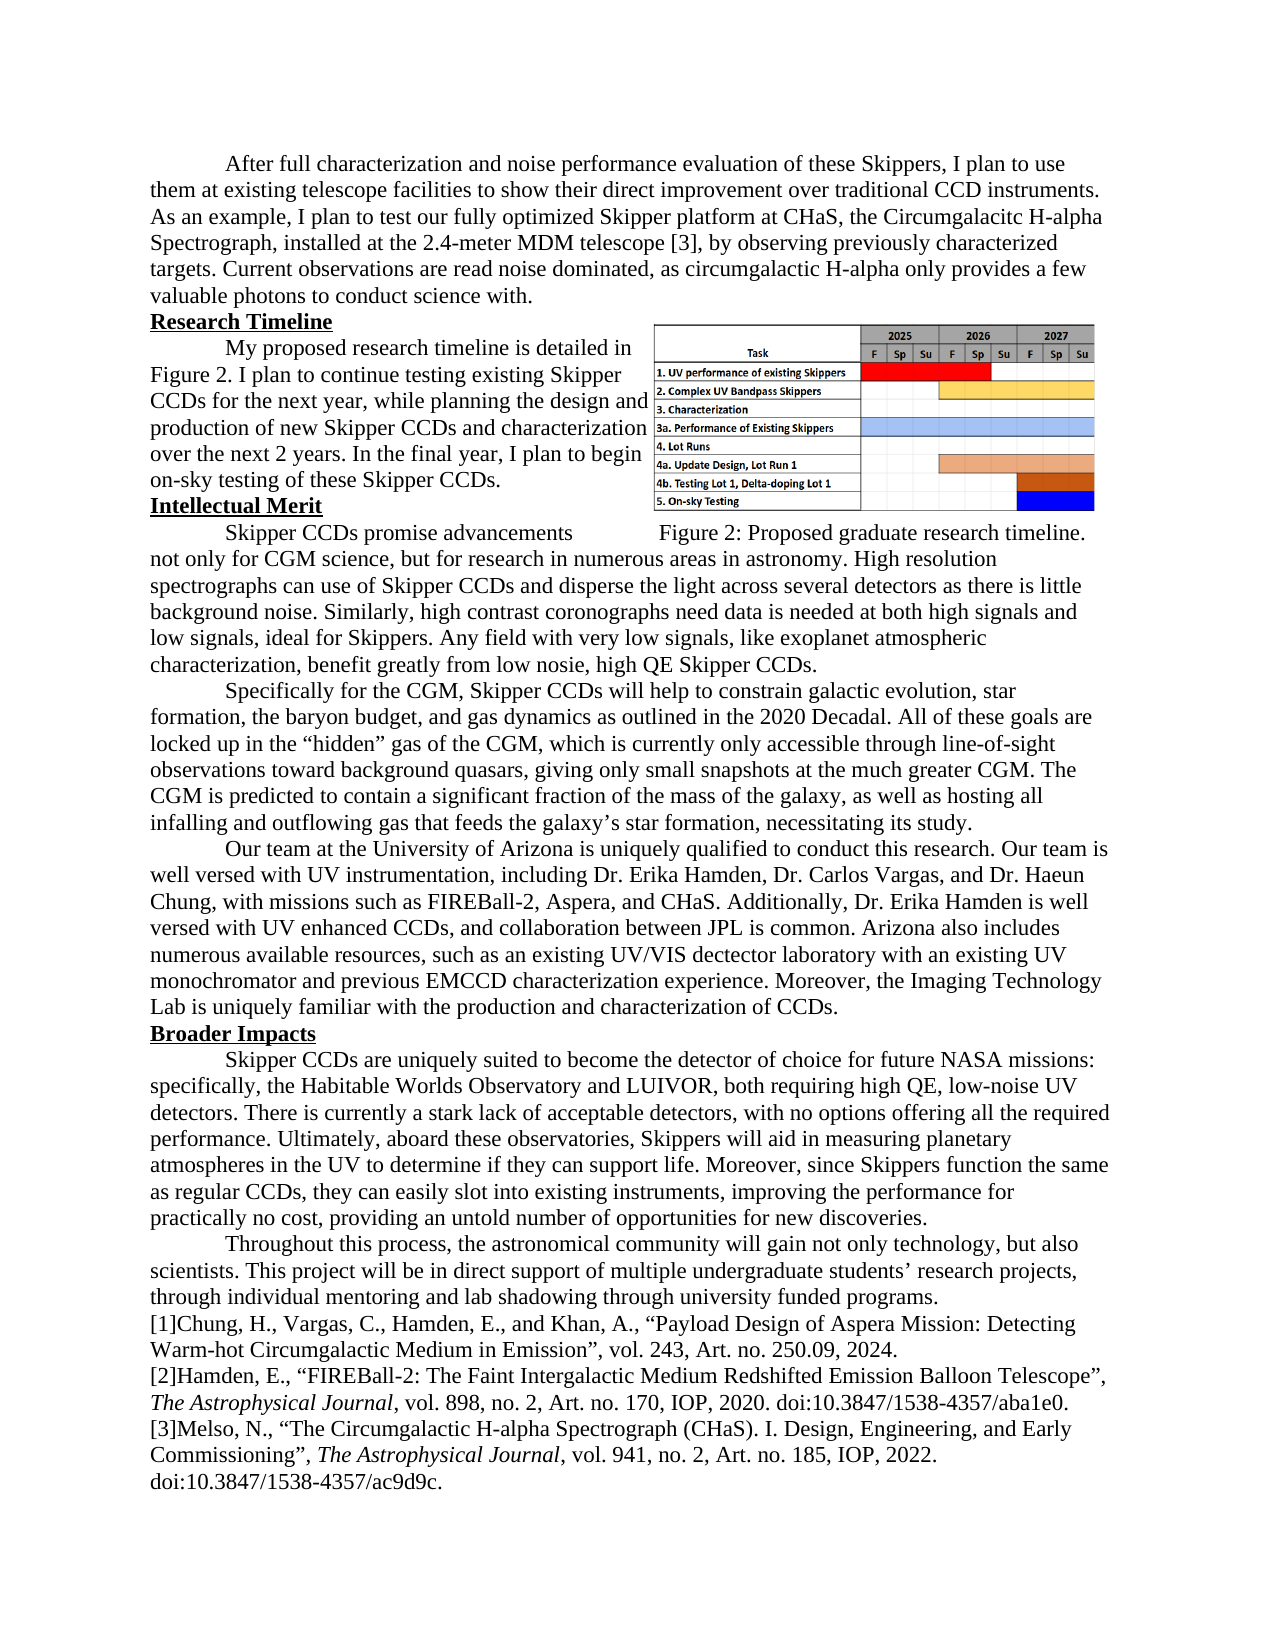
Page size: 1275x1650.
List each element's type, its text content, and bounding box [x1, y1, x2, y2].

text Throughout this process, the astronomical community will gain not only technology, but also scientists. This project will be in direct support of multiple undergraduate students’ research projects, through individual mentoring and lab shadowing through university funded programs. [150, 1231, 1112, 1309]
text Skipper CCDs are uniquely suited to become the detector of choice for future NASA missions: specifically, the Habitable Worlds Observatory and LUIVOR, both requiring high QE, low-noise UV detectors. There is currently a stark lack of acceptable detectors, with no options offering all the required performance. Ultimately, aboard these observatories, Skippers will aid in measuring planetary atmospheres in the UV to determine if they can support life. Moreover, since Skippers function the same as regular CCDs, they can easily slot into existing instruments, improving the performance for practically no cost, providing an untold number of opportunities for new discoveries. [150, 1046, 1112, 1231]
picture [653, 323, 1095, 511]
text [1]Chung, H., Vargas, C., Hamden, E., and Khan, A., “Payload Design of Aspera Mission: Detecting Warm-hot Circumgalactic Medium in Emission”, vol. 243, Art. no. 250.09, 2024. [150, 1309, 1112, 1362]
text Specifically for the CGM, Skipper CCDs will help to constrain galactic evolution, star formation, the baryon budget, and gas dynamics as outlined in the 2020 Decadal. All of these goals are locked up in the “hidden” gas of the CGM, which is currently only accessible through line-of-sight observations toward background quasars, giving only small snapshots at the much greater CGM. The CGM is predicted to contain a significant fraction of the mass of the galaxy, as well as hosting all infalling and outflowing gas that feeds the galaxy’s star formation, necessitating its study. [150, 677, 1112, 835]
text My proposed research timeline is detailed in Figure 2. I plan to continue testing existing Skipper CCDs for the next year, while planning the design and production of new Skipper CCDs and characterization over the next 2 years. In the final year, I plan to begin on-sky testing of these Skipper CCDs. [150, 334, 653, 493]
text After full characterization and noise performance evaluation of these Skippers, I plan to use them at existing telescope facilities to show their direct improvement over traditional CCD instruments. As an example, I plan to test our fully optimized Skipper platform at CHaS, the Circumgalacitc H-alpha Spectrograph, installed at the 2.4-meter MDM telescope [3], by observing previously characterized targets. Current observations are read noise dominated, as circumgalactic H-alpha only provides a few valuable photons to conduct science with. [150, 150, 1112, 308]
text [2]Hamden, E., “FIREBall-2: The Faint Intergalactic Medium Redshifted Emission Balloon Telescope”, The Astrophysical Journal, vol. 898, no. 2, Art. no. 170, IOP, 2020. doi:10.3847/1538-4357/aba1e0. [150, 1362, 1112, 1415]
text Our team at the University of Arizona is uniquely qualified to conduct this research. Our team is well versed with UV instrumentation, including Dr. Erika Hamden, Dr. Carlos Vargas, and Dr. Haeun Chung, with missions such as FIREBall-2, Aspera, and CHaS. Additionally, Dr. Erika Hamden is well versed with UV enhanced CCDs, and collaboration between JPL is common. Arizona also includes numerous available resources, such as an existing UV/VIS dectector laboratory with an existing UV monochromator and previous EMCCD characterization experience. Moreover, the Imaging Technology Lab is uniquely familiar with the production and characterization of CCDs. [150, 835, 1112, 1020]
text not only for CGM science, but for research in numerous areas in astronomy. High resolution spectrographs can use of Skipper CCDs and disperse the light across several detectors as there is little background noise. Similarly, high contrast coronographs need data is needed at both high signals and low signals, ideal for Skippers. Any field with very low signals, like exoplanet atmospheric characterization, benefit greatly from low nosie, high QE Skipper CCDs. [150, 545, 1112, 677]
text Research Timeline [150, 308, 1112, 334]
text Intellectual Merit Skipper CCDs promise advancements Figure 2: Proposed graduate research timeline. [150, 493, 1112, 545]
text Broader Impacts [150, 1020, 1112, 1046]
text [3]Melso, N., “The Circumgalactic H-alpha Spectrograph (CHaS). I. Design, Engineering, and Early Commissioning”, The Astrophysical Journal, vol. 941, no. 2, Art. no. 185, IOP, 2022. doi:10.3847/1538-4357/ac9d9c. [150, 1415, 1112, 1494]
